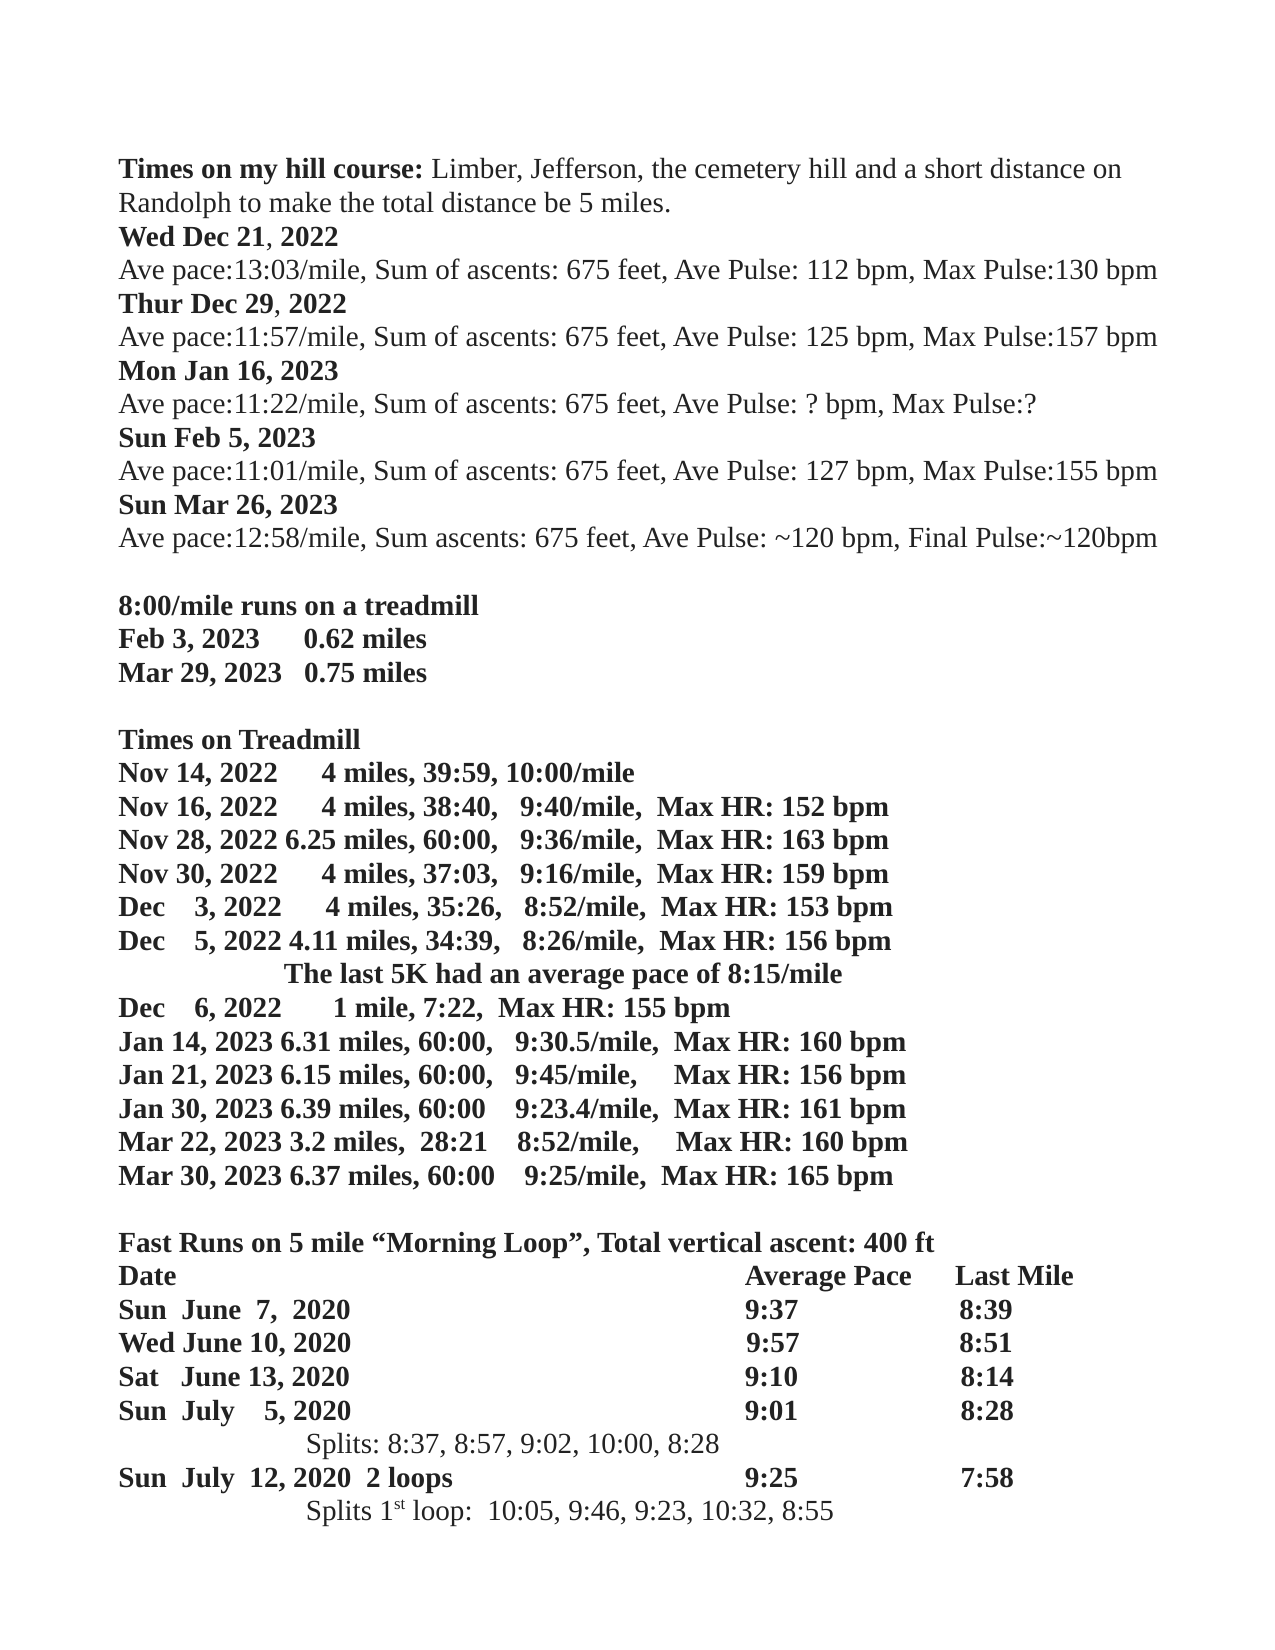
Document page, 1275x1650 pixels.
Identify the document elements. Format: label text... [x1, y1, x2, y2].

text Feb 3, 2023 0.62 miles [118, 621, 1161, 655]
text Mon Jan 16, 2023 [118, 353, 1161, 386]
text Ave pace:13:03/mile, Sum of ascents: 675 feet, Ave Pulse: 112 bpm, Max Pulse:130 bpm [118, 252, 1161, 286]
text Jan 30, 2023 6.39 miles, 60:00 9:23.4/mile, Max HR: 161 bpm [118, 1091, 1161, 1124]
text Ave pace:11:01/mile, Sum of ascents: 675 feet, Ave Pulse: 127 bpm, Max Pulse:155 bpm [118, 453, 1161, 487]
text Wed Dec 21, 2022 [118, 219, 1161, 252]
text Jan 14, 2023 6.31 miles, 60:00, 9:30.5/mile, Max HR: 160 bpm [118, 1024, 1161, 1057]
text Sun June 7, 2020 9:37 8:39 [118, 1292, 1161, 1326]
text Dec 3, 2022 4 miles, 35:26, 8:52/mile, Max HR: 153 bpm [118, 889, 1161, 923]
text Sun Mar 26, 2023 [118, 487, 1161, 521]
text Nov 16, 2022 4 miles, 38:40, 9:40/mile, Max HR: 152 bpm [118, 789, 1161, 822]
text The last 5K had an average pace of 8:15/mile [118, 957, 1161, 990]
text Nov 14, 2022 4 miles, 39:59, 10:00/mile [118, 755, 1161, 789]
text Ave pace:12:58/mile, Sum ascents: 675 feet, Ave Pulse: ~120 bpm, Final Pulse:~120bpm [118, 521, 1161, 554]
text Jan 21, 2023 6.15 miles, 60:00, 9:45/mile, Max HR: 156 bpm [118, 1057, 1161, 1091]
text Dec 5, 2022 4.11 miles, 34:39, 8:26/mile, Max HR: 156 bpm [118, 923, 1161, 957]
text Nov 30, 2022 4 miles, 37:03, 9:16/mile, Max HR: 159 bpm [118, 856, 1161, 889]
text Mar 29, 2023 0.75 miles [118, 655, 1161, 688]
text Dec 6, 2022 1 mile, 7:22, Max HR: 155 bpm [118, 990, 1161, 1024]
text Fast Runs on 5 mile “Morning Loop”, Total vertical ascent: 400 ft [118, 1225, 1161, 1258]
text Mar 22, 2023 3.2 miles, 28:21 8:52/mile, Max HR: 160 bpm [118, 1124, 1161, 1158]
text Ave pace:11:57/mile, Sum of ascents: 675 feet, Ave Pulse: 125 bpm, Max Pulse:157 bpm [118, 319, 1161, 353]
text 8:00/mile runs on a treadmill [118, 588, 1161, 621]
text Times on Treadmill [118, 722, 1161, 755]
text Nov 28, 2022 6.25 miles, 60:00, 9:36/mile, Max HR: 163 bpm [118, 822, 1161, 856]
text Ave pace:11:22/mile, Sum of ascents: 675 feet, Ave Pulse: ? bpm, Max Pulse:? [118, 386, 1161, 420]
text Sat June 13, 2020 9:10 8:14 Sun July 5, 2020 9:01 8:28 Splits: 8:37, 8:57, 9:02, 10:00, 8:28 Sun July 12, 2020 2 loops 9:25 7:58 Splits 1st loop: 10:05, 9:46, 9:23, 10:32, 8:55 [118, 1359, 1161, 1527]
text Wed June 10, 2020 9:57 8:51 [118, 1326, 1161, 1359]
text Thur Dec 29, 2022 [118, 286, 1161, 319]
text Times on my hill course: Limber, Jefferson, the cemetery hill and a short distance on Randolph to make the total distance be 5 miles. [118, 152, 1161, 219]
text Date Average Pace Last Mile [118, 1258, 1161, 1292]
text Sun Feb 5, 2023 [118, 420, 1161, 453]
text Mar 30, 2023 6.37 miles, 60:00 9:25/mile, Max HR: 165 bpm [118, 1158, 1161, 1191]
